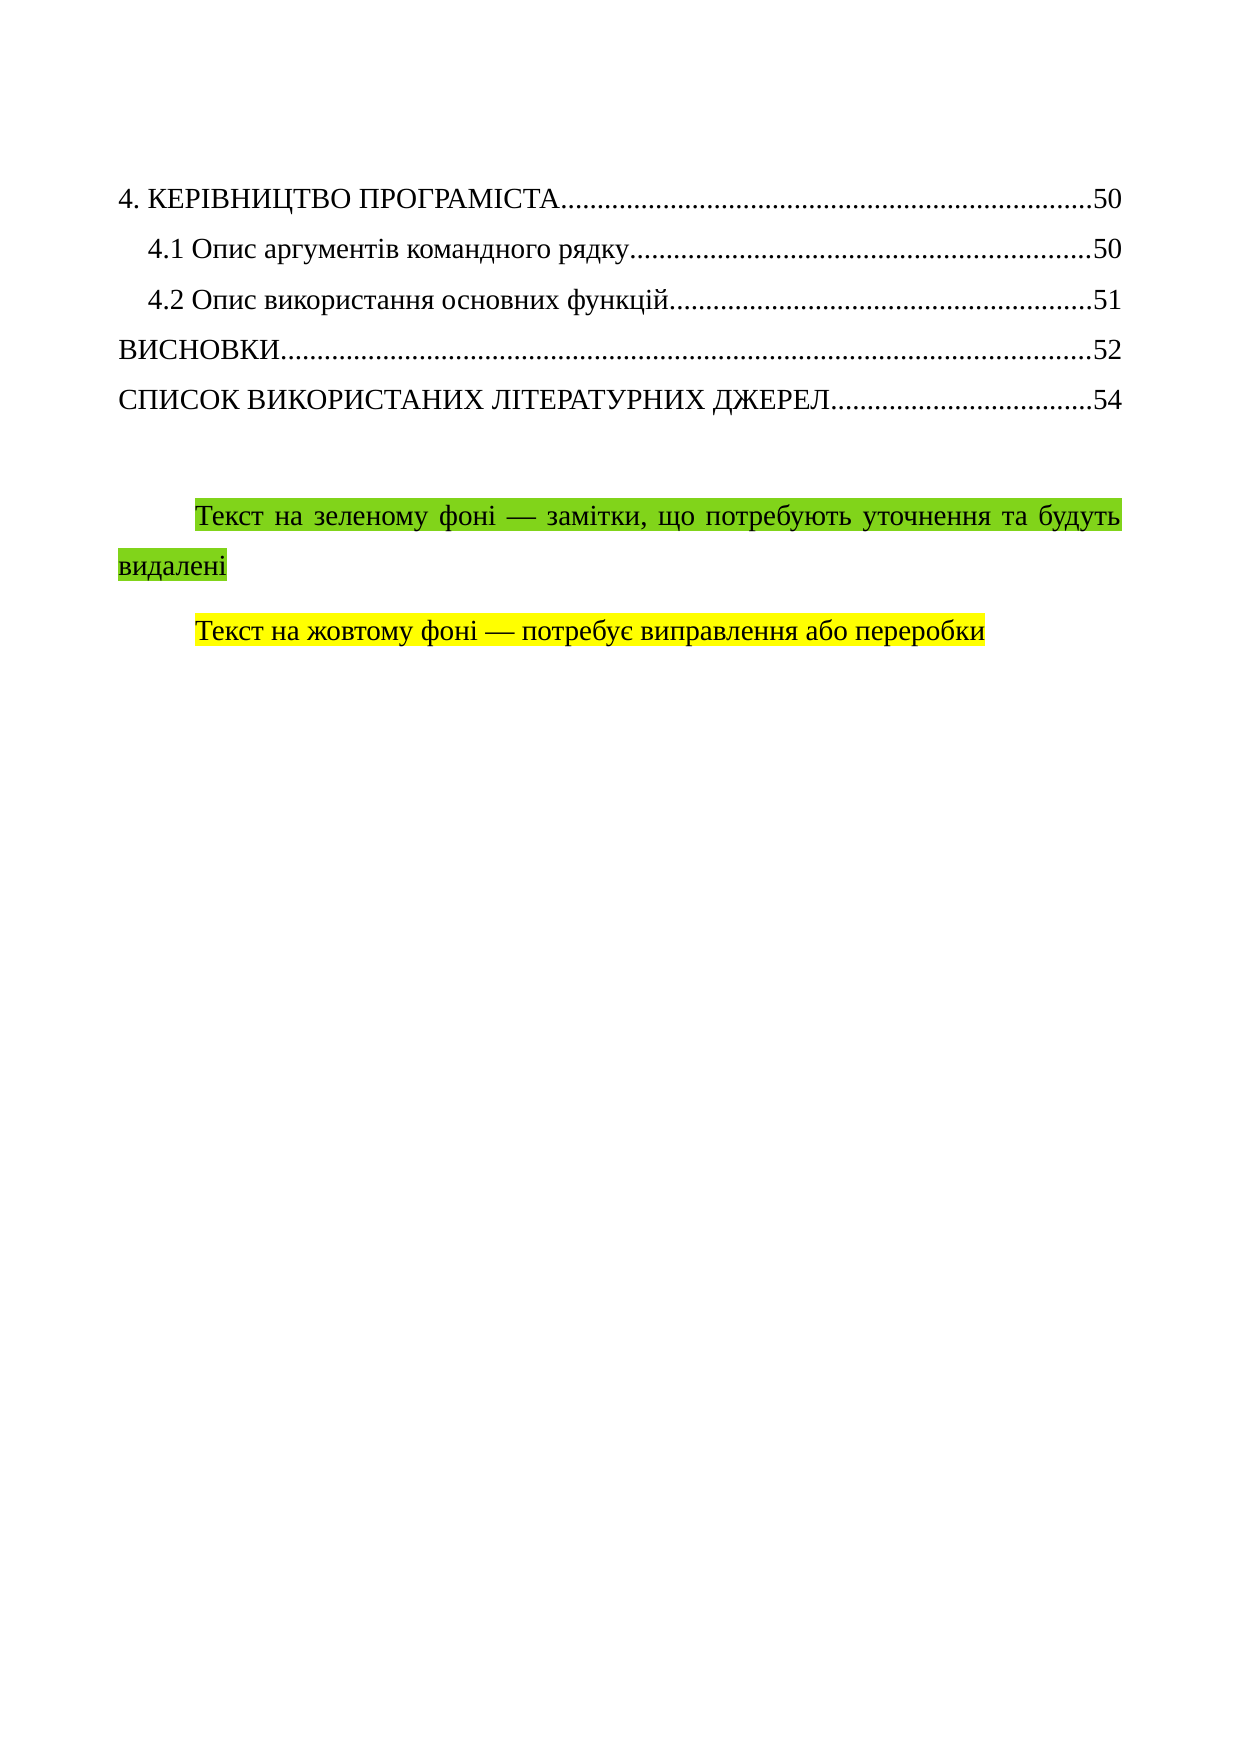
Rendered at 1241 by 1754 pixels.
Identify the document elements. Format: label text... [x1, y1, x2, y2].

text 4. КЕРІВНИЦТВО ПРОГРАМІСТА 50 [118, 181, 1122, 215]
text Текст на зеленому фоні — замітки, що потребують уточнення та будуть видалені [118, 498, 1122, 581]
text Текст на жовтому фоні — потребує виправлення або переробки [118, 613, 1122, 646]
text 4.1 Опис аргументів командного рядку 50 [148, 231, 1122, 265]
text СПИСОК ВИКОРИСТАНИХ ЛІТЕРАТУРНИХ ДЖЕРЕЛ 54 [118, 382, 1122, 416]
text 4.2 Опис використання основних функцій 51 [148, 282, 1122, 315]
text ВИСНОВКИ 52 [118, 332, 1122, 366]
